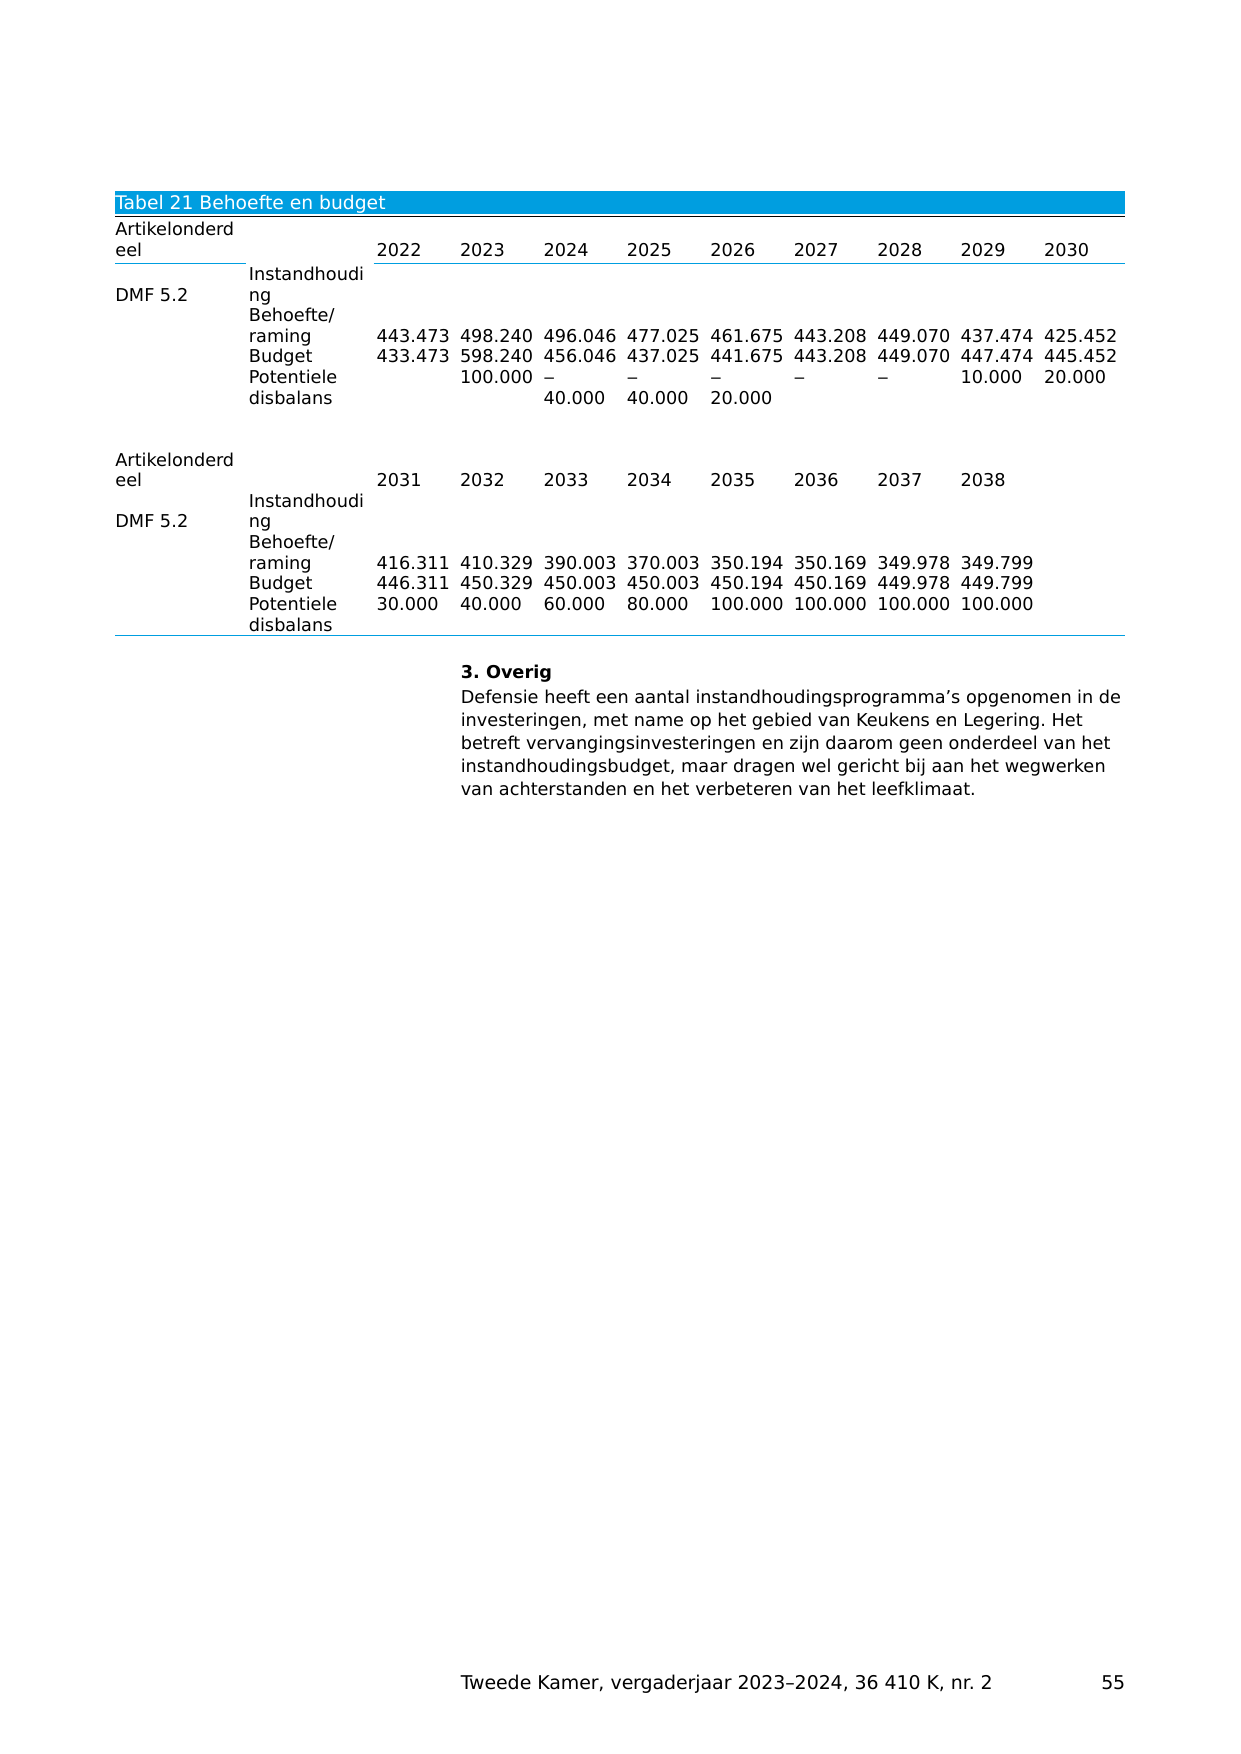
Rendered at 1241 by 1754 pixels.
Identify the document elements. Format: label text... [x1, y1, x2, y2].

table_cell [1041, 408, 1125, 429]
table_cell 598.240 [457, 346, 540, 367]
table_cell [457, 264, 540, 305]
table_cell Budget [246, 573, 373, 594]
table_cell 461.675 [707, 305, 791, 346]
table_cell 437.474 [958, 305, 1041, 346]
table_cell 40.000 [457, 594, 540, 635]
table_cell [1041, 573, 1125, 594]
table_cell 370.003 [624, 532, 707, 573]
table_cell [540, 408, 624, 429]
table_cell [457, 408, 540, 429]
table_cell [1041, 491, 1125, 532]
table_cell 441.675 [707, 346, 791, 367]
table_cell [374, 491, 457, 532]
table_cell 2035 [707, 450, 791, 491]
table_cell [246, 217, 373, 263]
table_cell [791, 491, 874, 532]
table_cell 450.194 [707, 573, 791, 594]
table_cell 496.046 [540, 305, 624, 346]
text 3. Overig [461, 661, 1125, 683]
table_cell Behoefte/raming [246, 532, 373, 573]
table_cell 477.025 [624, 305, 707, 346]
table_cell 443.473 [374, 305, 457, 346]
table_cell [374, 408, 457, 429]
table_cell 2028 [874, 217, 957, 263]
table_cell DMF 5.2 [115, 264, 246, 305]
table_cell Behoefte/raming [246, 305, 373, 346]
table_cell [874, 429, 957, 449]
table_cell [540, 429, 624, 449]
table_cell 349.799 [958, 532, 1041, 573]
table_cell Budget [246, 346, 373, 367]
text Defensie heeft een aantal instandhoudingsprogramma’s opgenomen in de investeringen, met name op het gebied van Keukens en Legering. Het betreft vervangingsinvesteringen en zijn daarom geen onderdeel van het instandhoudingsbudget, maar dragen wel gericht bij aan het wegwerken van achterstanden en het verbeteren van het leefklimaat. [461, 686, 1125, 800]
table_cell [115, 429, 246, 449]
table_cell [624, 429, 707, 449]
table_cell 2031 [374, 450, 457, 491]
table_cell [374, 429, 457, 449]
table_cell Potentiele disbalans [246, 367, 373, 408]
table_cell DMF 5.2 [115, 491, 246, 532]
table_cell [707, 264, 791, 305]
table_cell 498.240 [457, 305, 540, 346]
table_cell 446.311 [374, 573, 457, 594]
table_cell 447.474 [958, 346, 1041, 367]
table_cell [958, 429, 1041, 449]
table_cell [707, 408, 791, 429]
table_cell [115, 594, 246, 635]
table_cell 450.329 [457, 573, 540, 594]
table_cell [1041, 264, 1125, 305]
table_cell [115, 408, 246, 429]
table_cell Artikelonderdeel [115, 217, 246, 263]
table_cell [958, 264, 1041, 305]
table_cell [246, 450, 373, 491]
table_cell Instandhouding [246, 491, 373, 532]
table_cell [874, 491, 957, 532]
table_cell 2025 [624, 217, 707, 263]
table_cell [374, 367, 457, 408]
table_cell ‒ 40.000 [624, 367, 707, 408]
table_cell 2023 [457, 217, 540, 263]
table_cell 10.000 [958, 367, 1041, 408]
table_cell 2037 [874, 450, 957, 491]
table_cell [624, 408, 707, 429]
table_cell 390.003 [540, 532, 624, 573]
table_cell 449.978 [874, 573, 957, 594]
table_cell ‒ 20.000 [707, 367, 791, 408]
table_cell 449.070 [874, 346, 957, 367]
table_cell [1041, 532, 1125, 573]
table_cell 2022 [374, 217, 457, 263]
table_cell 433.473 [374, 346, 457, 367]
table_cell [457, 491, 540, 532]
table_cell [457, 429, 540, 449]
table_cell Artikelonderdeel [115, 450, 246, 491]
table_cell [791, 408, 874, 429]
table_cell 2038 [958, 450, 1041, 491]
table_cell 100.000 [457, 367, 540, 408]
table_cell [1041, 594, 1125, 635]
table_cell [115, 305, 246, 346]
table_cell 443.208 [791, 346, 874, 367]
table_cell [246, 429, 373, 449]
table_cell 2029 [958, 217, 1041, 263]
table_cell [246, 408, 373, 429]
table_cell [624, 491, 707, 532]
table_cell ‒ [791, 367, 874, 408]
table_cell 437.025 [624, 346, 707, 367]
table_cell 60.000 [540, 594, 624, 635]
table_cell 20.000 [1041, 367, 1125, 408]
table_cell 2032 [457, 450, 540, 491]
table_cell 450.003 [624, 573, 707, 594]
table_cell Potentiele disbalans [246, 594, 373, 635]
table_cell 449.070 [874, 305, 957, 346]
table_cell 2034 [624, 450, 707, 491]
table_cell 100.000 [958, 594, 1041, 635]
table_cell 2030 [1041, 217, 1125, 263]
table_cell [958, 491, 1041, 532]
table_cell [1041, 450, 1125, 491]
table_cell 2026 [707, 217, 791, 263]
table_cell 450.003 [540, 573, 624, 594]
table_cell [791, 429, 874, 449]
table_cell [958, 408, 1041, 429]
table_cell 349.978 [874, 532, 957, 573]
table_cell 80.000 [624, 594, 707, 635]
table_cell [707, 429, 791, 449]
table_cell [115, 532, 246, 573]
table_cell ‒ [874, 367, 957, 408]
table_cell [791, 264, 874, 305]
table_cell 456.046 [540, 346, 624, 367]
table_cell 350.169 [791, 532, 874, 573]
table_cell [374, 264, 457, 305]
table_cell [115, 346, 246, 367]
table_cell 100.000 [707, 594, 791, 635]
table_cell 2033 [540, 450, 624, 491]
table_cell 100.000 [791, 594, 874, 635]
table_cell [115, 573, 246, 594]
table_cell 350.194 [707, 532, 791, 573]
table_cell [540, 491, 624, 532]
table_cell [874, 264, 957, 305]
table_cell [707, 491, 791, 532]
table_cell 449.799 [958, 573, 1041, 594]
table_cell 100.000 [874, 594, 957, 635]
table_cell 416.311 [374, 532, 457, 573]
table_cell [624, 264, 707, 305]
table_cell 2027 [791, 217, 874, 263]
table_cell 450.169 [791, 573, 874, 594]
table_cell 445.452 [1041, 346, 1125, 367]
table_cell 2024 [540, 217, 624, 263]
table_cell [874, 408, 957, 429]
table_cell 410.329 [457, 532, 540, 573]
table_cell 2036 [791, 450, 874, 491]
table_cell 443.208 [791, 305, 874, 346]
table_cell [540, 264, 624, 305]
table_cell Instandhouding [246, 263, 373, 305]
table_cell [1041, 429, 1125, 449]
table_cell [115, 367, 246, 408]
table_cell 30.000 [374, 594, 457, 635]
table_cell 425.452 [1041, 305, 1125, 346]
table_cell ‒ 40.000 [540, 367, 624, 408]
